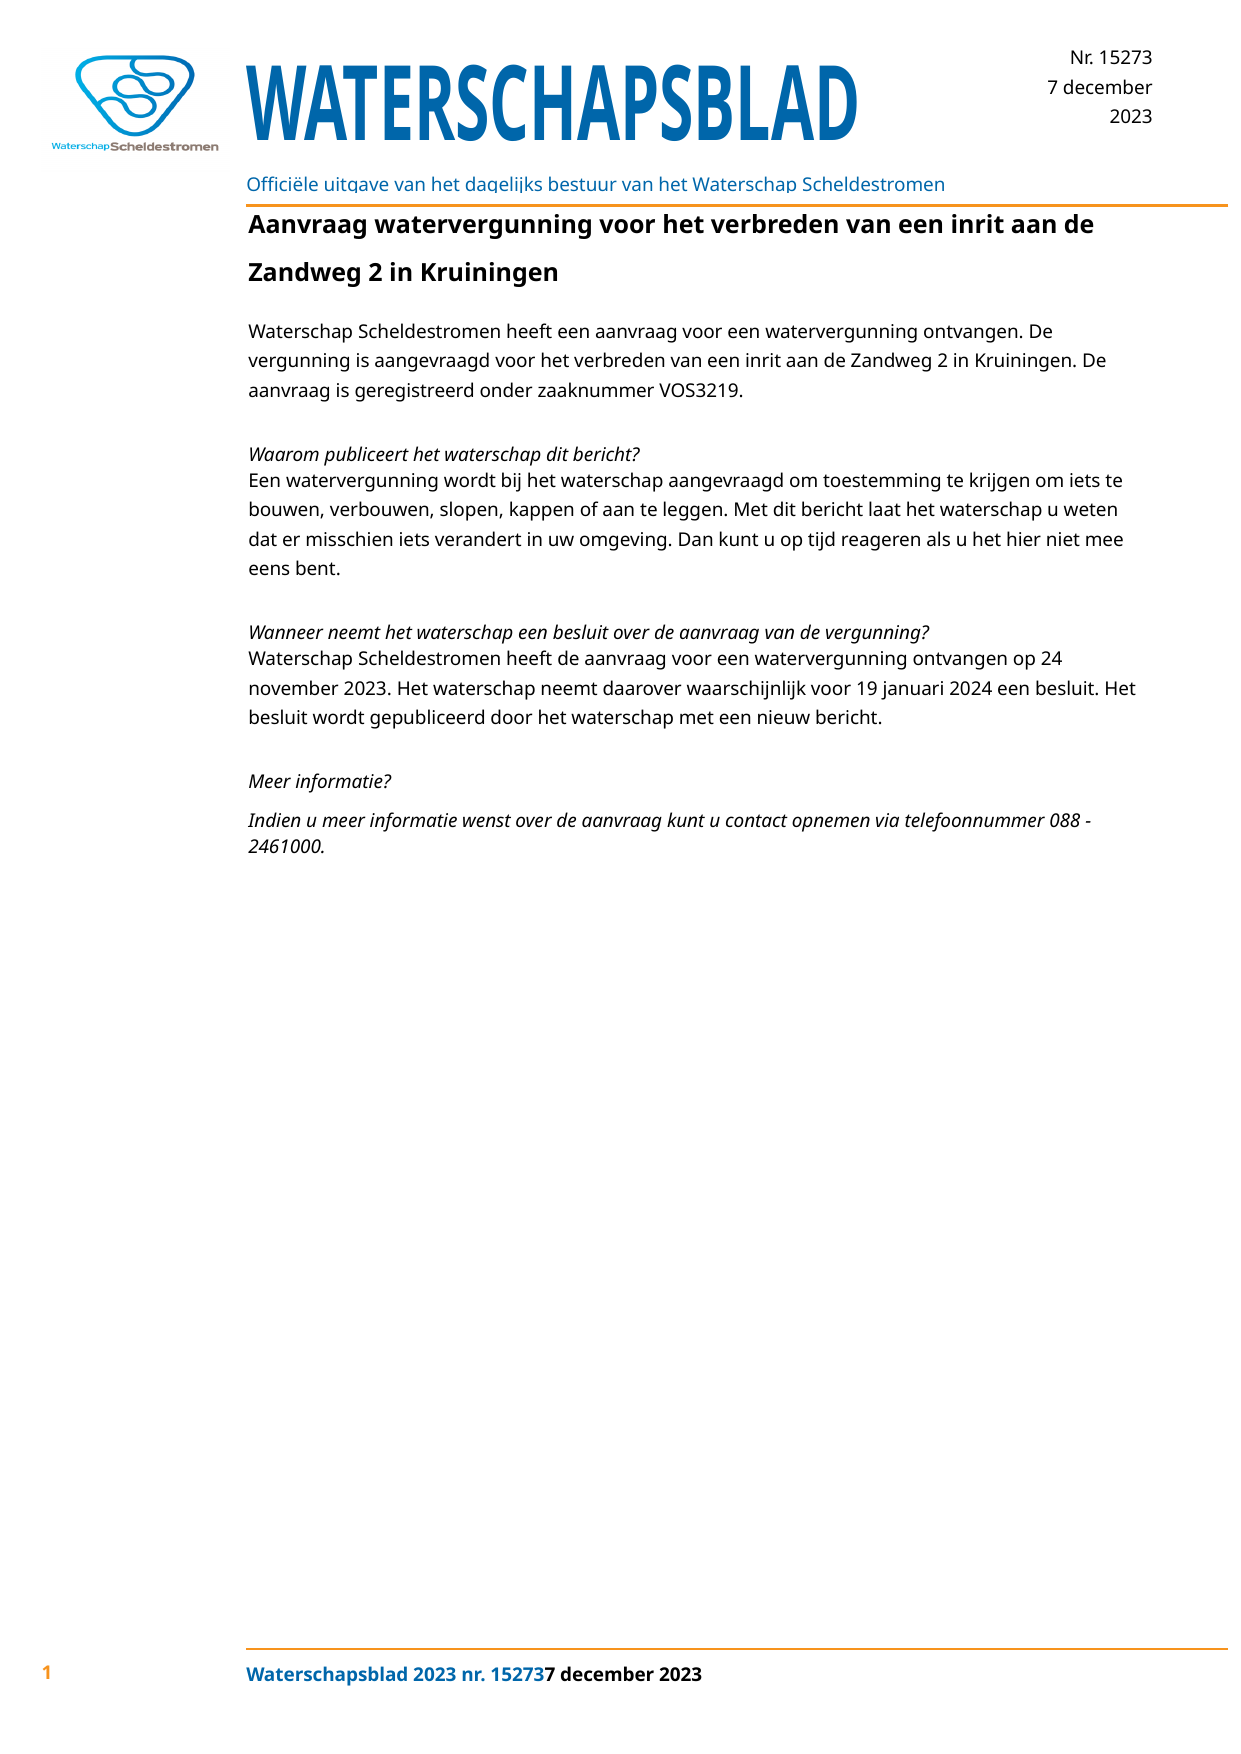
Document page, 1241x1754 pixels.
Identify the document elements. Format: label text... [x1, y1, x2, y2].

text Wanneer neemt het waterschap een besluit over de aanvraag van de vergunning? [248, 619, 1152, 645]
text Waterschap Scheldestromen heeft de aanvraag voor een watervergunning ontvangen op 24 november 2023. Het waterschap neemt daarover waarschijnlijk voor 19 januari 2024 een besluit. Het besluit wordt gepubliceerd door het waterschap met een nieuw bericht. [248, 645, 1152, 730]
text Een watervergunning wordt bij het waterschap aangevraagd om toestemming te krijgen om iets te bouwen, verbouwen, slopen, kappen of aan te leggen. Met dit bericht laat het waterschap u weten dat er misschien iets verandert in uw omgeving. Dan kunt u op tijd reageren als u het hier niet mee eens bent. [248, 467, 1152, 581]
text Waterschap Scheldestromen heeft een aanvraag voor een watervergunning ontvangen. De vergunning is aangevraagd voor het verbreden van een inrit aan de Zandweg 2 in Kruiningen. De aanvraag is geregistreerd onder zaaknummer VOS3219. [248, 318, 1152, 403]
text Aanvraag watervergunning voor het verbreden van een inrit aan de Zandweg 2 in Kruiningen [248, 207, 1152, 288]
text Indien u meer informatie wenst over de aanvraag kunt u contact opnemen via telefoonnummer 088 - 2461000. [248, 808, 1152, 859]
picture [41, 47, 231, 172]
text Meer informatie? [248, 768, 1152, 794]
text Waarom publiceert het waterschap dit bericht? [248, 441, 1152, 467]
